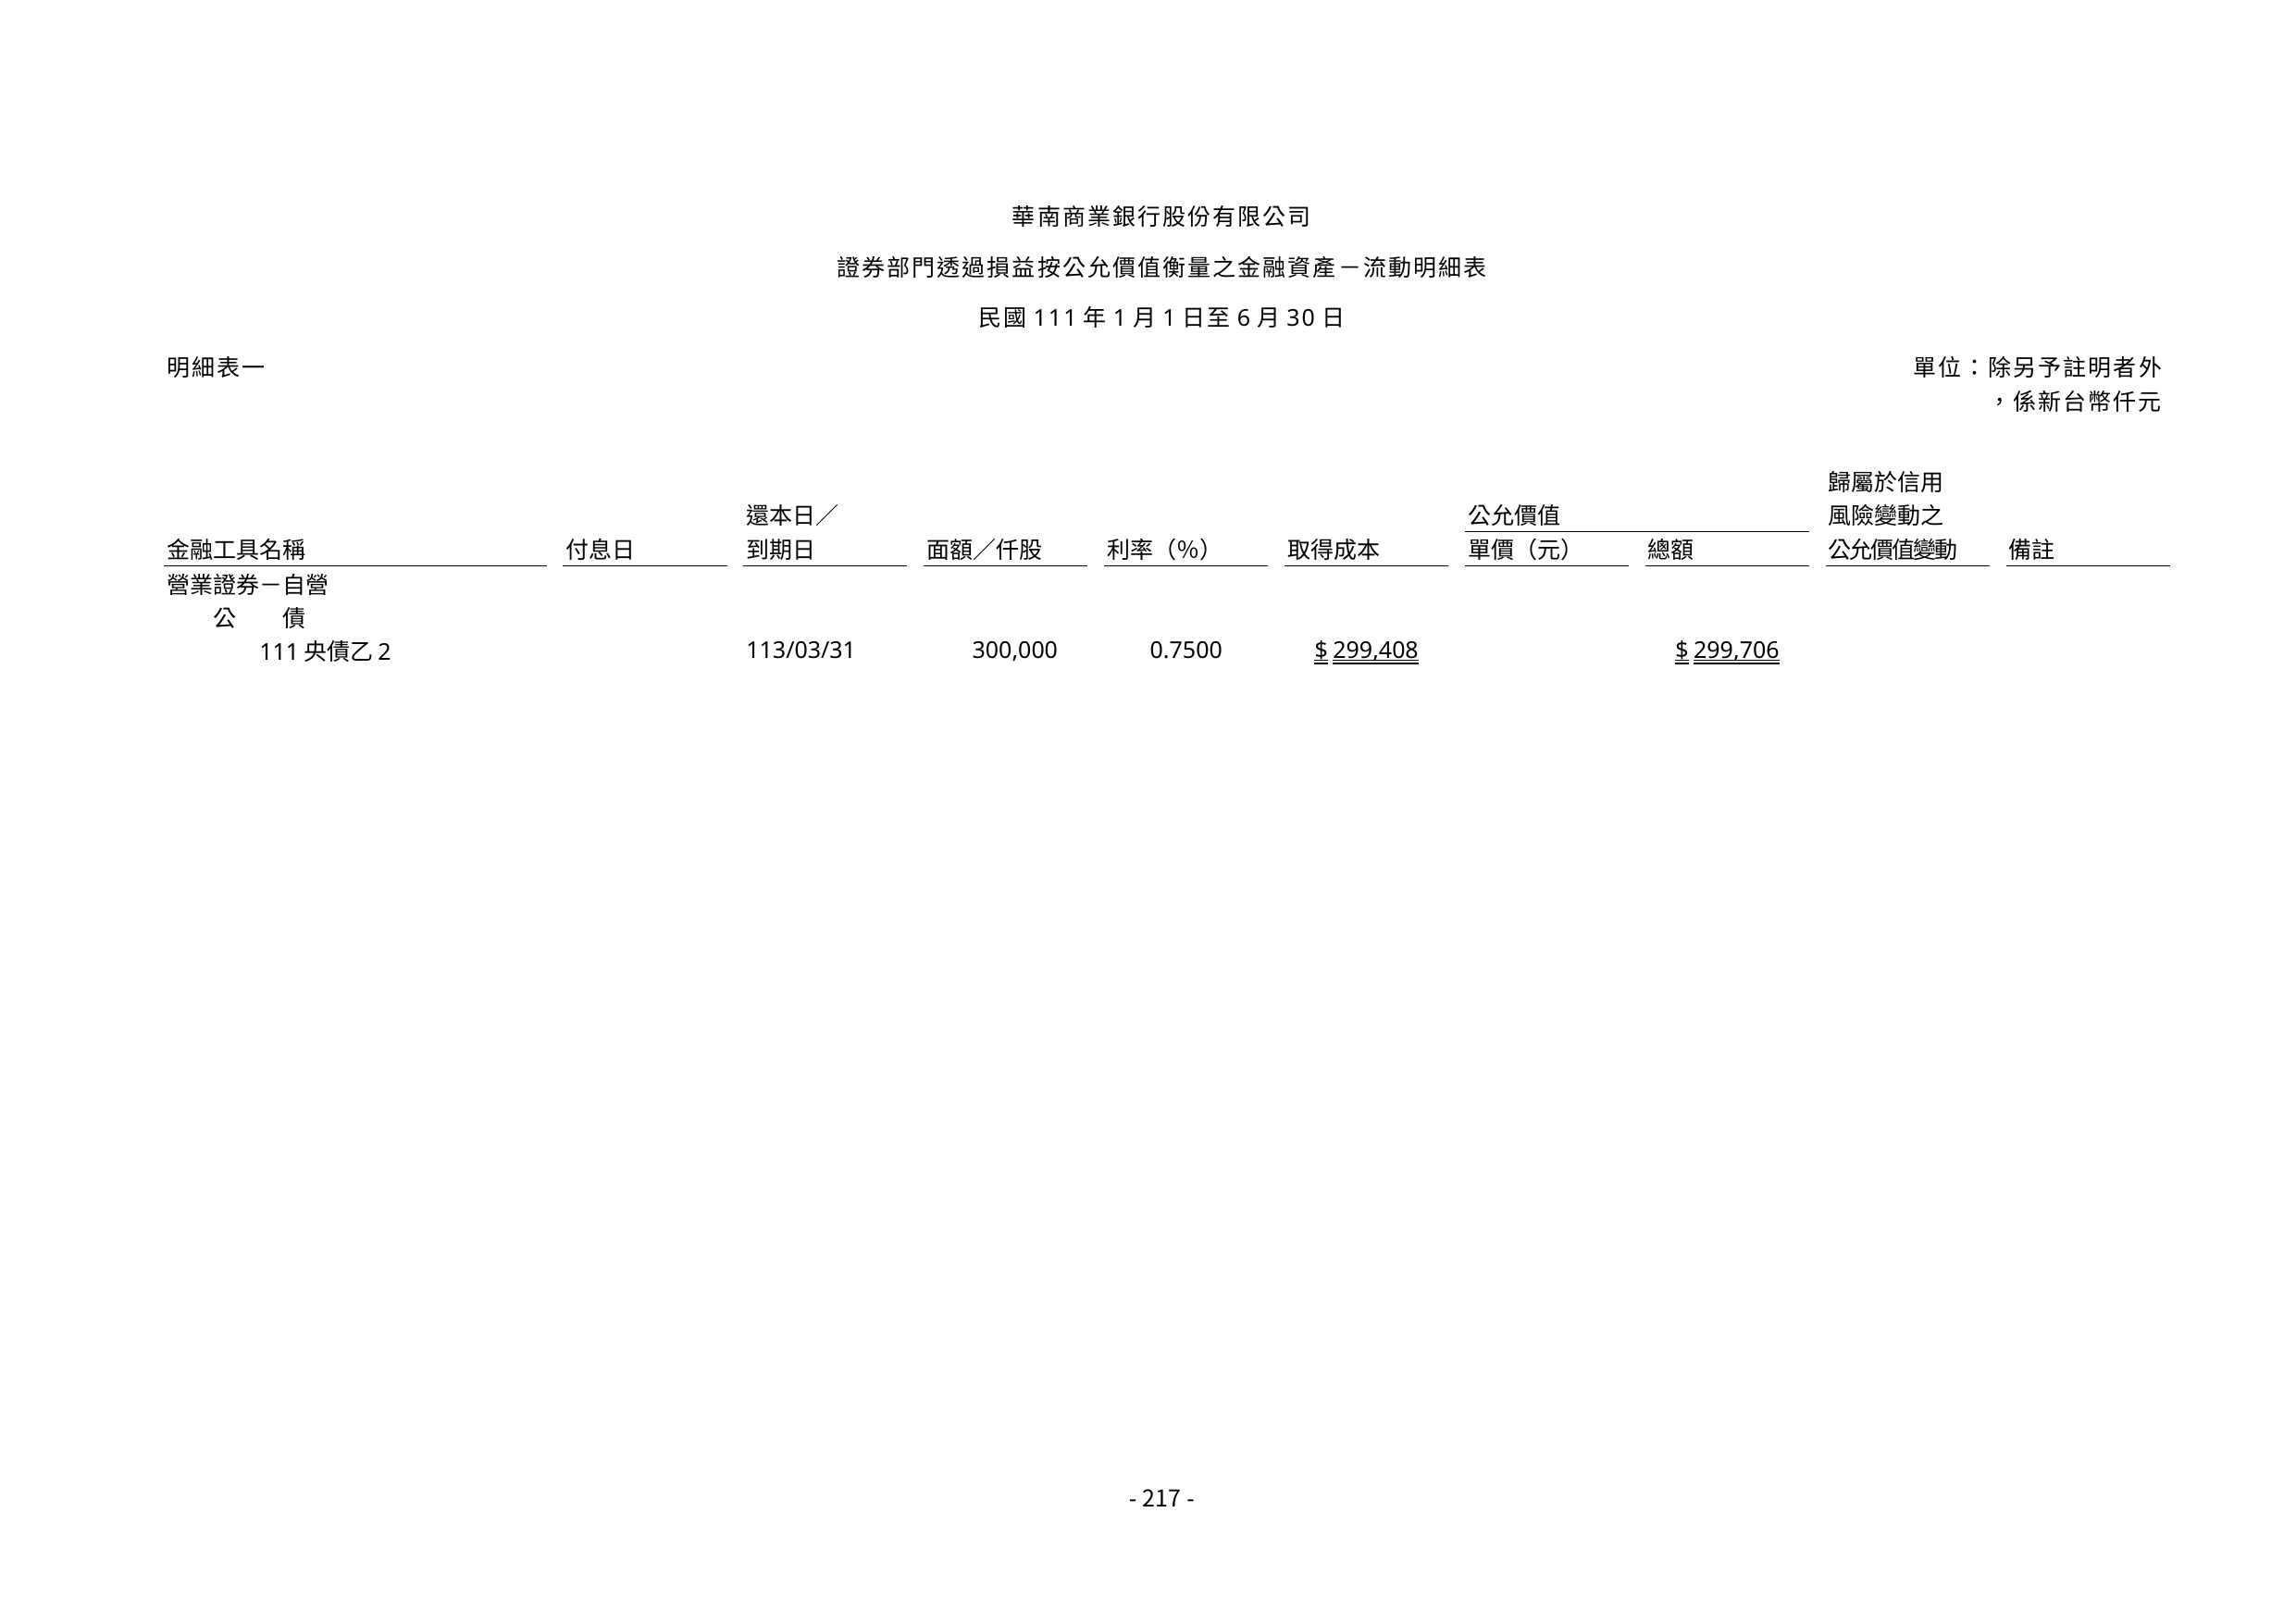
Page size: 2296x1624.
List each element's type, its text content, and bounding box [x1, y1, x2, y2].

table_cell [1629, 601, 1645, 634]
table_cell [924, 566, 1087, 600]
table_cell [563, 667, 727, 699]
table_cell [547, 667, 563, 699]
table_cell [2006, 601, 2170, 634]
table_header [1629, 464, 1645, 498]
table_header [164, 464, 547, 498]
table_cell [1104, 667, 1268, 699]
table_cell [563, 634, 727, 667]
table_cell [547, 531, 563, 565]
table_cell [547, 565, 563, 600]
table_header 單位：除另予註明者外 ，係新台幣仟元 [1164, 350, 2165, 416]
table_cell 300,000 [924, 634, 1087, 667]
table_cell [1285, 667, 1448, 699]
table_header [1990, 464, 2005, 498]
table_header [1448, 464, 1465, 498]
table_cell [1645, 601, 1809, 634]
table_cell [1826, 667, 1990, 699]
table_cell 單價（元） [1465, 532, 1629, 565]
table_cell [563, 601, 727, 634]
table_cell [1645, 566, 1809, 600]
table_cell [2006, 498, 2170, 531]
table_cell [743, 601, 907, 634]
table_cell [1826, 601, 1990, 634]
table_cell [1990, 601, 2005, 634]
table_cell [907, 601, 924, 634]
table_cell [1645, 667, 1809, 699]
table_cell [164, 667, 547, 699]
table_cell 到期日 [743, 531, 907, 565]
table_cell 總額 [1645, 532, 1809, 565]
table_cell [1629, 532, 1645, 565]
text 證券部門透過損益按公允價值衡量之金融資產－流動明細表 [164, 249, 2159, 282]
table_cell [2006, 634, 2170, 667]
table_cell [1285, 601, 1448, 634]
table_cell 公允價值變動 [1826, 531, 1990, 565]
table_cell [1809, 601, 1826, 634]
table_cell [164, 498, 547, 531]
table_cell [1268, 667, 1285, 699]
table_cell [1990, 667, 2005, 699]
table_cell [563, 566, 727, 600]
table_cell [1104, 498, 1268, 531]
table_cell [727, 634, 743, 667]
table_cell [1465, 601, 1629, 634]
text 民國111年1月1日至6月30日 [164, 299, 2159, 333]
table_cell [1087, 565, 1104, 600]
table_cell [2006, 566, 2170, 600]
table_header 歸屬於信用 [1826, 464, 1990, 498]
table_cell [1809, 565, 1826, 600]
table_cell [907, 565, 924, 600]
table_cell [547, 634, 563, 667]
table_cell 金融工具名稱 [164, 531, 547, 565]
table_cell [1826, 634, 1990, 667]
table_cell [1448, 601, 1465, 634]
table_cell [727, 601, 743, 634]
table_cell [1268, 498, 1285, 531]
table_cell [1285, 498, 1448, 531]
table_cell 0.7500 [1104, 634, 1268, 667]
table_cell [1087, 498, 1104, 531]
table_cell [1465, 566, 1629, 600]
table_header [563, 464, 727, 498]
table_cell [1448, 565, 1465, 600]
table_cell 取得成本 [1285, 531, 1448, 565]
table_cell [1809, 667, 1826, 699]
table_cell [1990, 634, 2005, 667]
table_cell 還本日／ [743, 498, 907, 531]
text 華南商業銀行股份有限公司 [164, 199, 2159, 232]
table_cell [1826, 566, 1990, 600]
table_cell [1087, 531, 1104, 565]
table_header [743, 464, 907, 498]
table_header [2006, 464, 2170, 498]
table_cell [907, 634, 924, 667]
table_cell [563, 498, 727, 531]
table_cell [1448, 667, 1465, 699]
table_cell [1448, 531, 1465, 565]
table_cell [1268, 601, 1285, 634]
table_cell 面額／仟股 [924, 531, 1087, 565]
table_cell [743, 667, 907, 699]
table_header [1087, 464, 1104, 498]
table_cell 113/03/31 [743, 634, 907, 667]
table_cell [1448, 634, 1465, 667]
table_cell [1809, 634, 1826, 667]
table_cell [1268, 531, 1285, 565]
table_header [1809, 464, 1826, 498]
table_cell [727, 531, 743, 565]
table_cell [1629, 667, 1645, 699]
table_header [547, 464, 563, 498]
table_cell $ 299,706 [1645, 634, 1809, 667]
table_cell [1285, 566, 1448, 600]
table_cell [924, 667, 1087, 699]
table_cell $ 299,408 [1285, 634, 1448, 667]
table_cell [743, 566, 907, 600]
table_cell [1087, 634, 1104, 667]
table_cell 風險變動之 [1826, 498, 1990, 531]
table_cell [1629, 565, 1645, 600]
table_header [727, 464, 743, 498]
table_cell [924, 601, 1087, 634]
table_header [924, 464, 1087, 498]
table_cell [727, 498, 743, 531]
table_cell [1990, 498, 2005, 531]
table_cell [1087, 601, 1104, 634]
table_cell 公允價值 [1465, 498, 1809, 531]
table_cell [1268, 565, 1285, 600]
table_header 明細表一 [164, 350, 1164, 416]
table_cell [1809, 498, 1826, 531]
table_cell [1465, 634, 1629, 667]
table_header [907, 464, 924, 498]
table_cell [1104, 601, 1268, 634]
table_cell [907, 498, 924, 531]
table_cell [1448, 498, 1465, 531]
table_cell [1990, 565, 2005, 600]
table_cell 付息日 [563, 531, 727, 565]
table_cell [1809, 531, 1826, 565]
table_cell 利率（％） [1104, 531, 1268, 565]
table_header [1465, 464, 1629, 498]
table_cell 備註 [2006, 531, 2170, 565]
table_cell 營業證券－自營 [164, 566, 547, 600]
table_cell 111央債乙2 [164, 634, 547, 667]
table_header [1285, 464, 1448, 498]
table_cell [907, 667, 924, 699]
table_cell [1104, 566, 1268, 600]
table_cell [727, 565, 743, 600]
table_cell [547, 498, 563, 531]
table_cell [1087, 667, 1104, 699]
table_cell [547, 601, 563, 634]
table_cell [727, 667, 743, 699]
table_cell 公 債 [164, 601, 547, 634]
table_cell [1629, 634, 1645, 667]
table_header [1104, 464, 1268, 498]
table_cell [907, 531, 924, 565]
table_cell [1465, 667, 1629, 699]
table_cell [1990, 531, 2005, 565]
table_header [1645, 464, 1809, 498]
table_cell [1268, 634, 1285, 667]
table_header [1268, 464, 1285, 498]
table_cell [924, 498, 1087, 531]
table_cell [2006, 667, 2170, 699]
